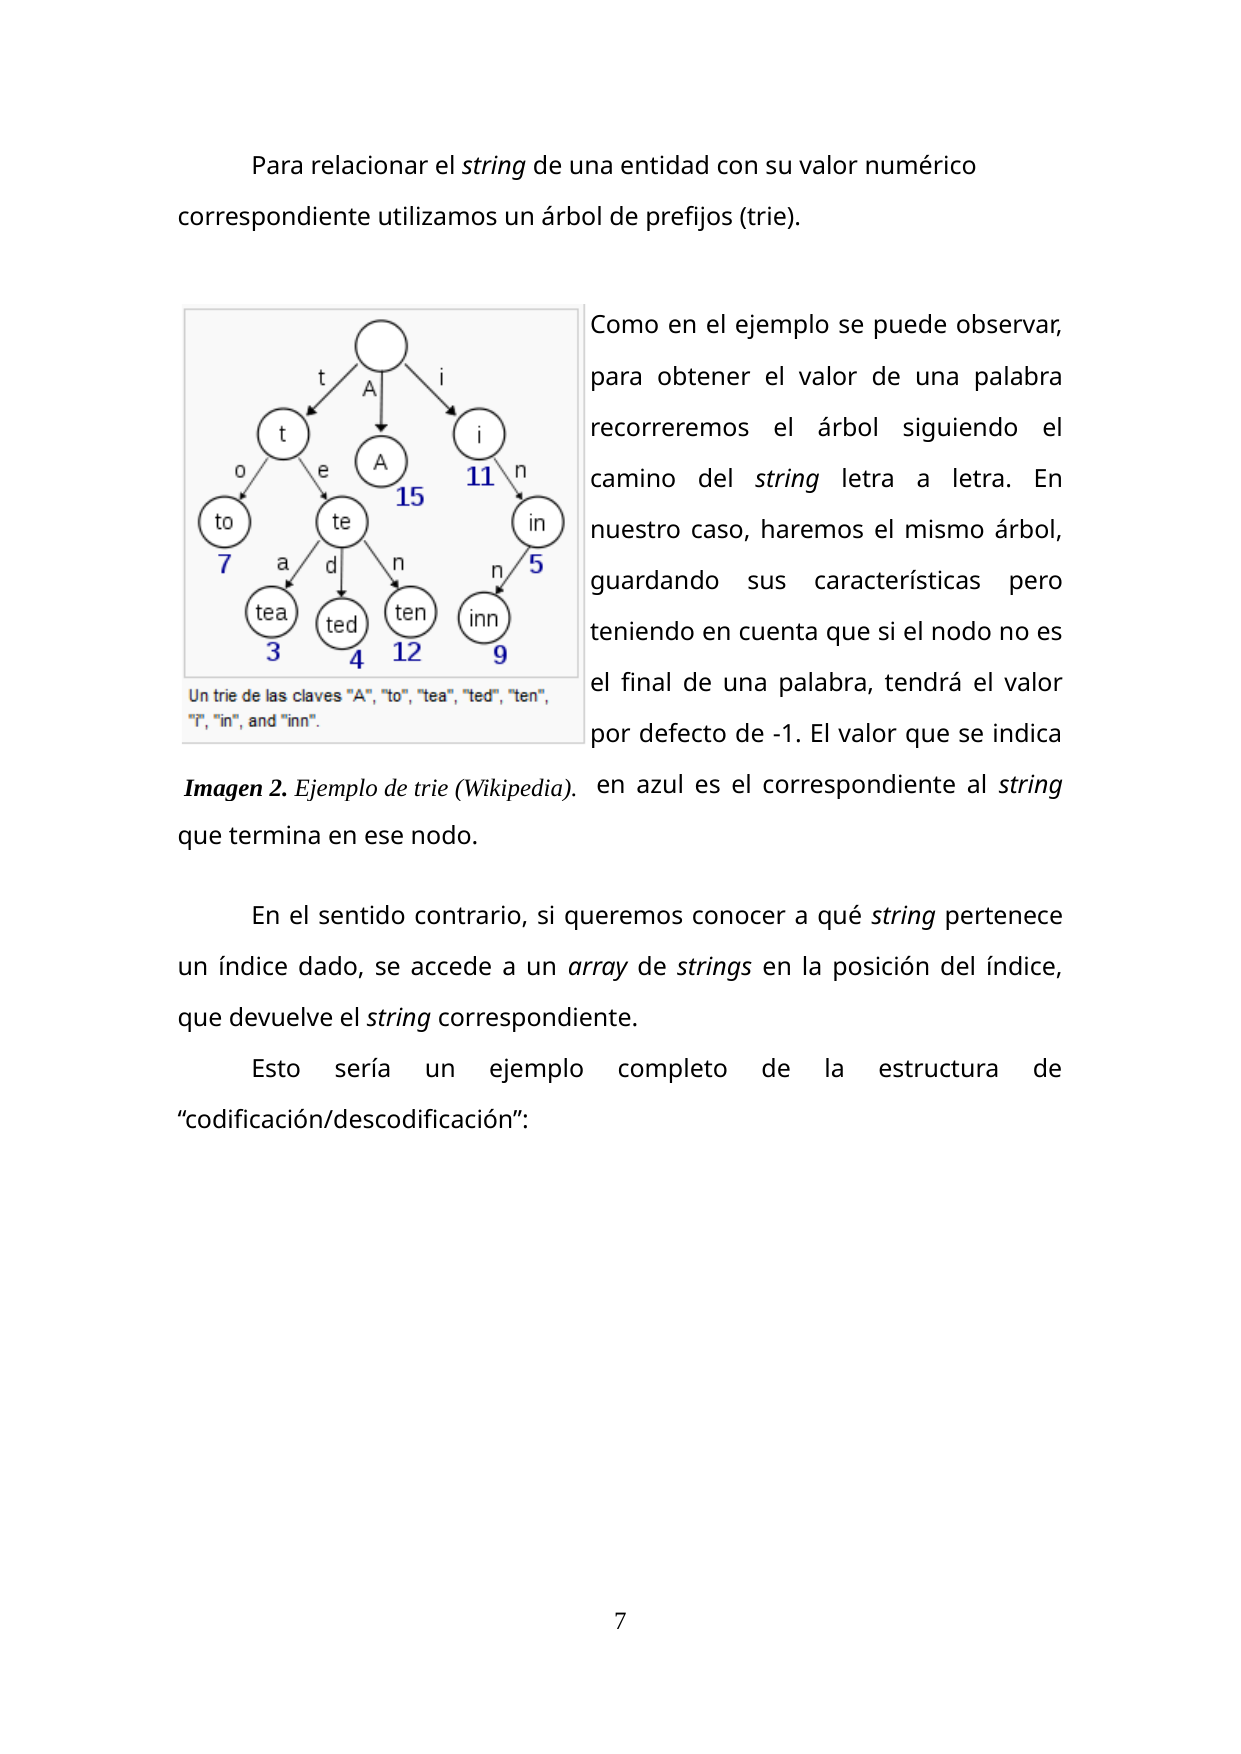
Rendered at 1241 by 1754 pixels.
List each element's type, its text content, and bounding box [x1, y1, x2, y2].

text Esto sería un ejemplo completo de la estructura de “codificación/descodificación”: [177, 1051, 1063, 1136]
text Como en el ejemplo se puede observar, para obtener el valor de una palabra recorreremos el árbol siguiendo el camino del string letra a letra. En nuestro caso, haremos el mismo árbol, guardando sus características pero teniendo en cuenta que si el nodo no es el final de una palabra, tendrá el valor por defecto de -1. El valor que se indica en azul es el correspondiente al string que termina en ese nodo. [168, 307, 1063, 852]
text Imagen 2. Ejemplo de trie (Wikipedia). [183, 773, 581, 801]
text En el sentido contrario, si queremos conocer a qué string pertenece un índice dado, se accede a un array de strings en la posición del índice, que devuelve el string correspondiente. [177, 897, 1063, 1033]
text Para relacionar el string de una entidad con su valor numérico correspondiente utilizamos un árbol de prefijos (trie). [177, 148, 1063, 233]
